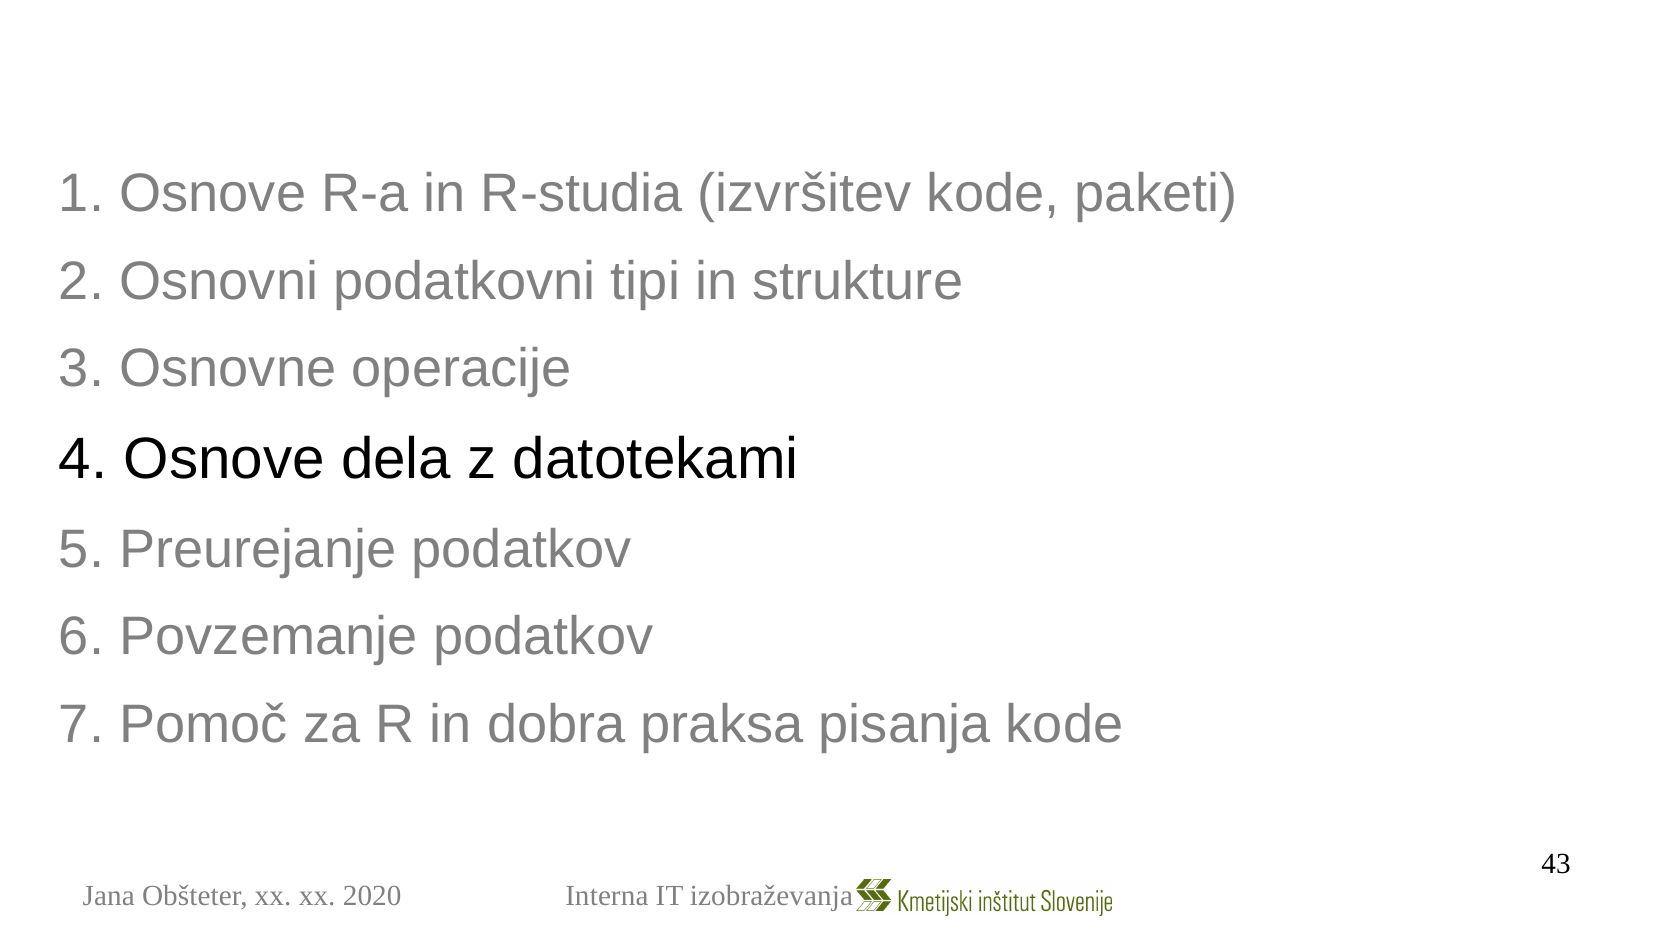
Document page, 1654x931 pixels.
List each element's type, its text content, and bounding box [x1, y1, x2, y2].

list 1. Osnove R-a in R-studia (izvršitev kode, paketi) 2. Osnovni podatkovni tipi in strukture 3. Osnovne operacije 4. Osnove dela z datotekami 5. Preurejanje podatkov 6. Povzemanje podatkov 7. Pomoč za R in dobra praksa pisanja kode [59, 153, 1619, 815]
picture [856, 879, 1112, 916]
